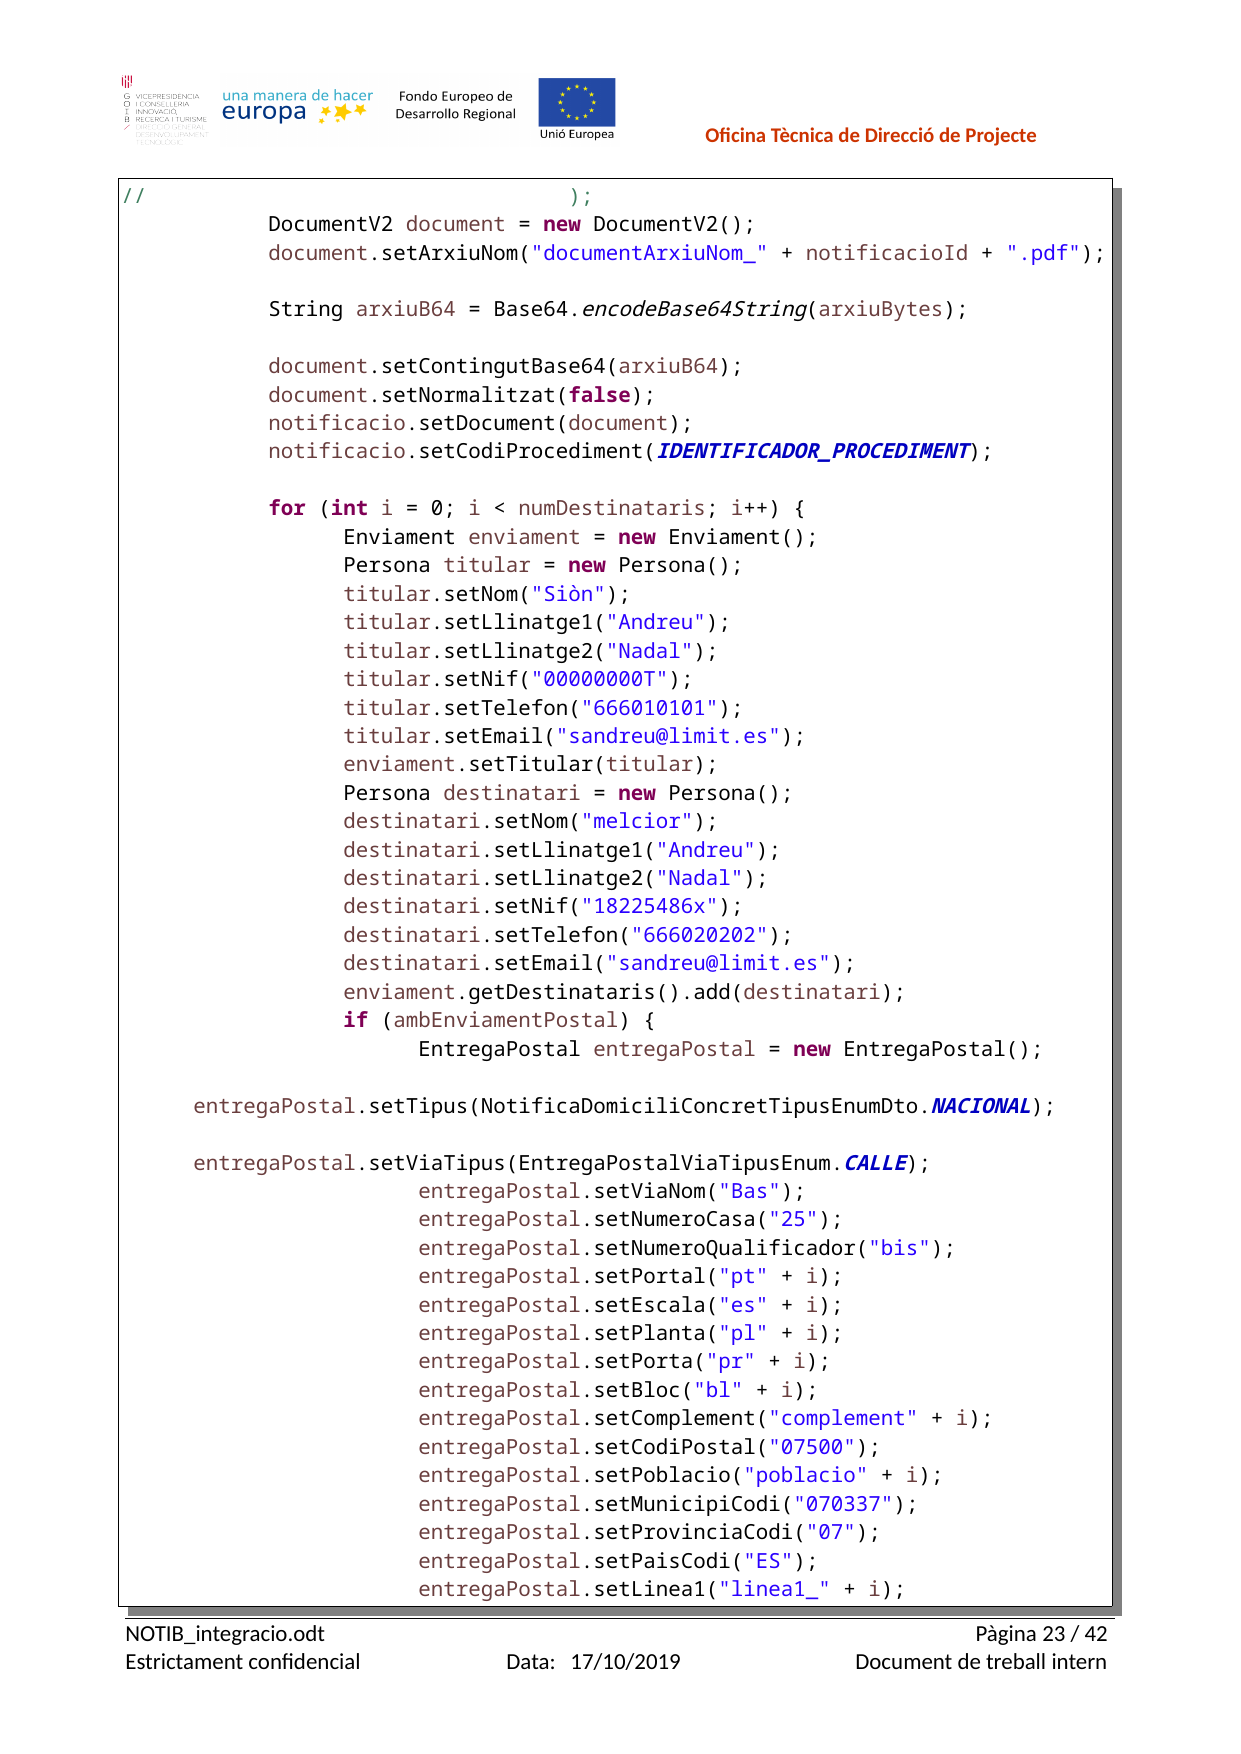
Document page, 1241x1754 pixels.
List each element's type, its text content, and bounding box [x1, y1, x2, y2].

text if (ambEnviamentPostal) { [119, 1002, 1112, 1031]
text entregaPostal.setPorta("pr" + i); [119, 1344, 1112, 1372]
text entregaPostal.setMunicipiCodi("070337"); [119, 1486, 1112, 1514]
text entregaPostal.setCodiPostal("07500"); [119, 1429, 1112, 1457]
text // ); [119, 179, 1112, 206]
text destinatari.setNom("melcior"); [119, 803, 1112, 832]
text notificacio.setDocument(document); [119, 405, 1112, 434]
text for (int i = 0; i < numDestinataris; i++) { [119, 491, 1112, 519]
picture [118, 73, 213, 147]
text entregaPostal.setEscala("es" + i); [119, 1287, 1112, 1315]
text entregaPostal.setBloc("bl" + i); [119, 1372, 1112, 1401]
text document.setNormalitzat(false); [119, 377, 1112, 405]
text DocumentV2 document = new DocumentV2(); [119, 206, 1112, 234]
text titular.setTelefon("666010101"); [119, 689, 1112, 718]
text entregaPostal.setLinea1("linea1_" + i); [119, 1571, 1112, 1606]
text entregaPostal.setPlanta("pl" + i); [119, 1315, 1112, 1344]
text notificacio.setCodiProcediment(IDENTIFICADOR_PROCEDIMENT); [119, 434, 1112, 465]
text entregaPostal.setNumeroQualificador("bis"); [119, 1230, 1112, 1258]
text entregaPostal.setViaNom("Bas"); [119, 1173, 1112, 1201]
text document.setContingutBase64(arxiuB64); [119, 348, 1112, 377]
text entregaPostal.setPoblacio("poblacio" + i); [119, 1457, 1112, 1486]
text titular.setEmail("sandreu@limit.es"); [119, 718, 1112, 746]
text enviament.setTitular(titular); [119, 746, 1112, 775]
text destinatari.setTelefon("666020202"); [119, 917, 1112, 946]
text entregaPostal.setPortal("pt" + i); [119, 1258, 1112, 1287]
text titular.setLlinatge2("Nadal"); [119, 633, 1112, 661]
text enviament.getDestinataris().add(destinatari); [119, 974, 1112, 1002]
text destinatari.setNif("18225486x"); [119, 889, 1112, 917]
text entregaPostal.setComplement("complement" + i); [119, 1401, 1112, 1429]
text String arxiuB64 = Base64.encodeBase64String(arxiuBytes); [119, 291, 1112, 323]
text document.setArxiuNom("documentArxiuNom_" + notificacioId + ".pdf"); [119, 234, 1112, 266]
text destinatari.setEmail("sandreu@limit.es"); [119, 946, 1112, 974]
text entregaPostal.setProvinciaCodi("07"); [119, 1514, 1112, 1543]
text titular.setLlinatge1("Andreu"); [119, 604, 1112, 633]
picture [219, 73, 621, 147]
text destinatari.setLlinatge2("Nadal"); [119, 860, 1112, 889]
text EntregaPostal entregaPostal = new EntregaPostal(); [119, 1031, 1112, 1059]
text Persona destinatari = new Persona(); [119, 775, 1112, 803]
text entregaPostal.setNumeroCasa("25"); [119, 1201, 1112, 1230]
text titular.setNom("Siòn"); [119, 576, 1112, 604]
text entregaPostal.setTipus(NotificaDomiciliConcretTipusEnumDto.NACIONAL); [119, 1059, 1112, 1116]
text entregaPostal.setViaTipus(EntregaPostalViaTipusEnum.CALLE); [119, 1116, 1112, 1173]
text Enviament enviament = new Enviament(); [119, 519, 1112, 547]
text titular.setNif("00000000T"); [119, 661, 1112, 689]
text entregaPostal.setPaisCodi("ES"); [119, 1543, 1112, 1571]
text Persona titular = new Persona(); [119, 547, 1112, 576]
text destinatari.setLlinatge1("Andreu"); [119, 832, 1112, 860]
